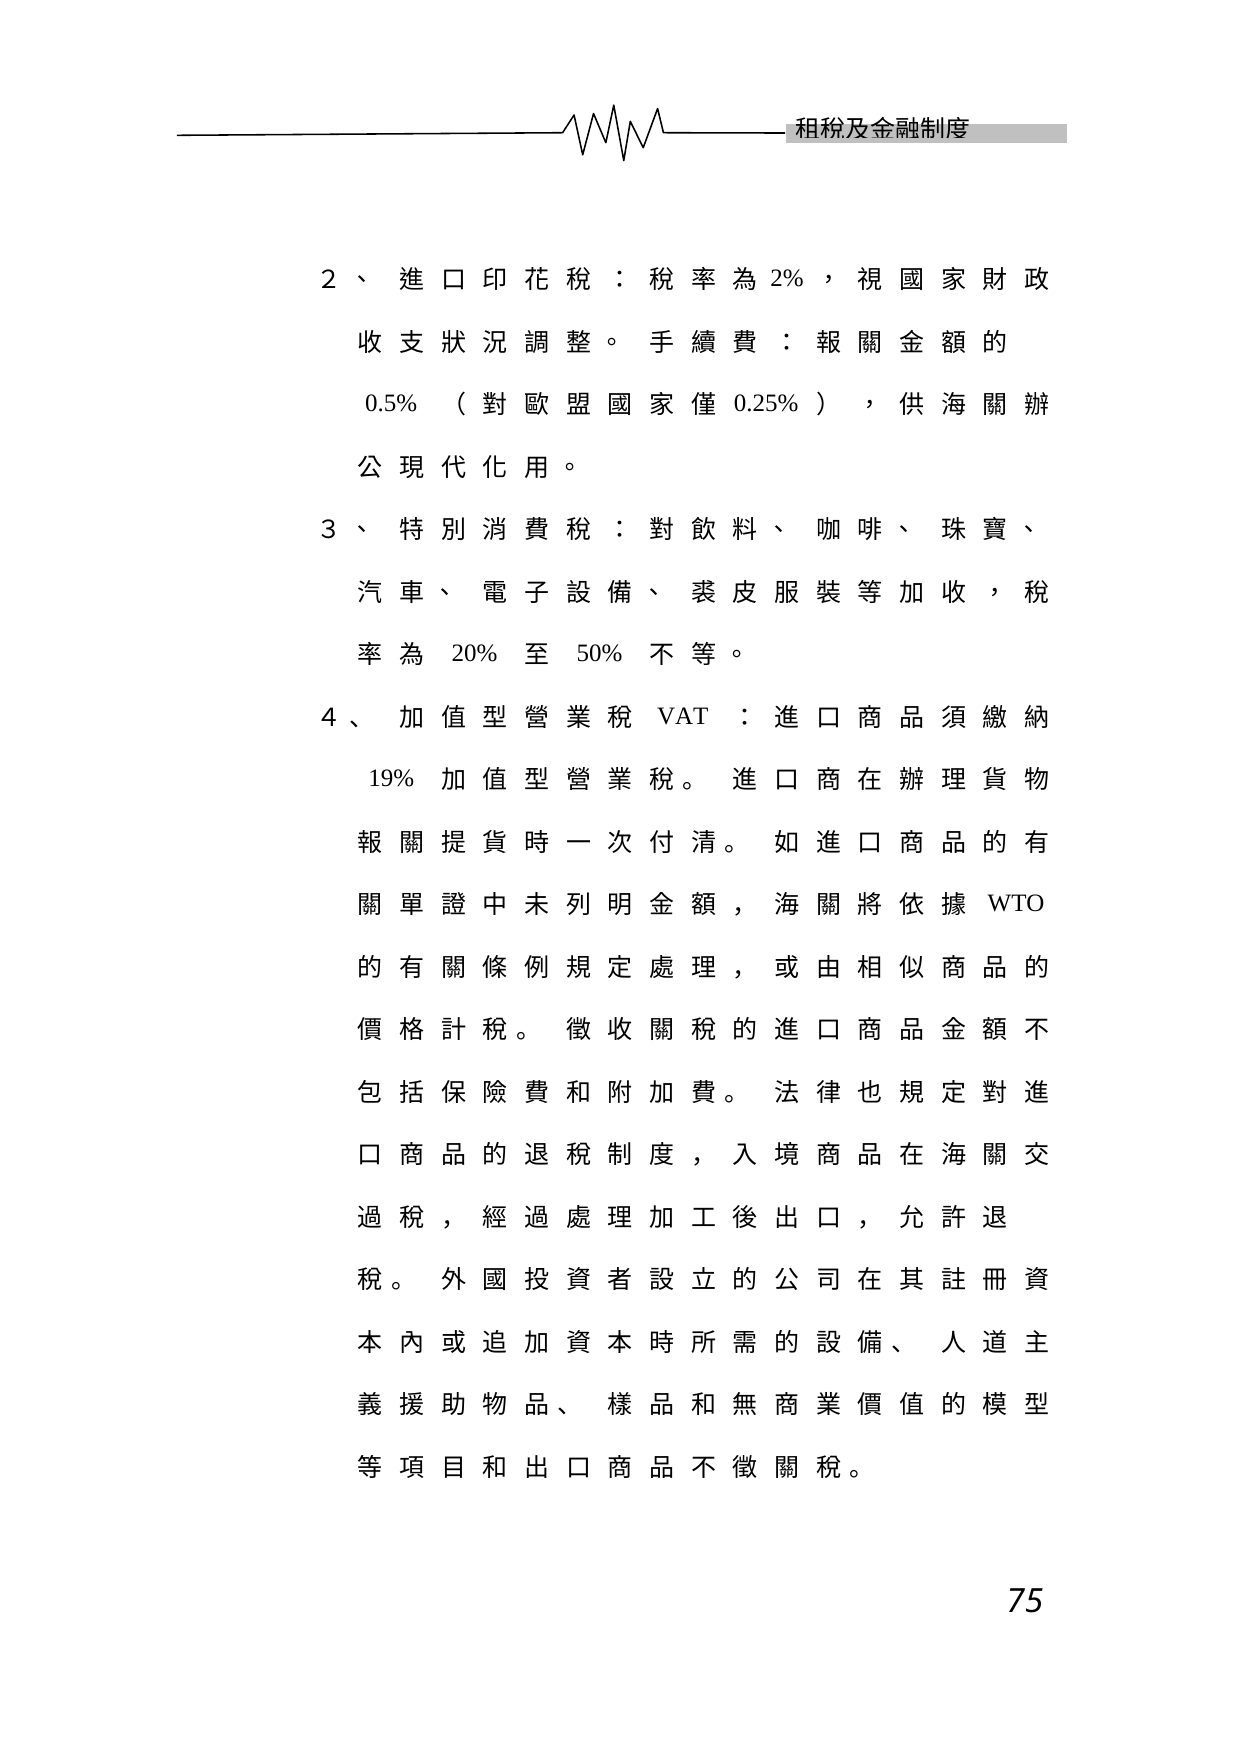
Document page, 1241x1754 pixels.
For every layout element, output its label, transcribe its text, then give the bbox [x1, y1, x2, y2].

text ２、進口印花稅：稅率為2%，視國家財政收支狀況調整。手續費：報關金額的0.5%（對歐盟國家僅0.25%），供海關辦公現代化用。 [281, 236, 1058, 486]
text ４、加值型營業稅VAT：進口商品須繳納19%加值型營業稅。進口商在辦理貨物報關提貨時一次付清。如進口商品的有關單證中未列明金額，海關將依據WTO的有關條例規定處理，或由相似商品的價格計稅。徵收關稅的進口商品金額不包括保險費和附加費。法律也規定對進口商品的退稅制度，入境商品在海關交過稅，經過處理加工後出口，允許退稅。外國投資者設立的公司在其註冊資本內或追加資本時所需的設備、人道主義援助物品、樣品和無商業價值的模型等項目和出口商品不徵關稅。 [281, 674, 1058, 1486]
text ３、特別消費稅：對飲料、咖啡、珠寶、汽車、電子設備、裘皮服裝等加收，稅率為20%至50%不等。 [281, 486, 1058, 674]
